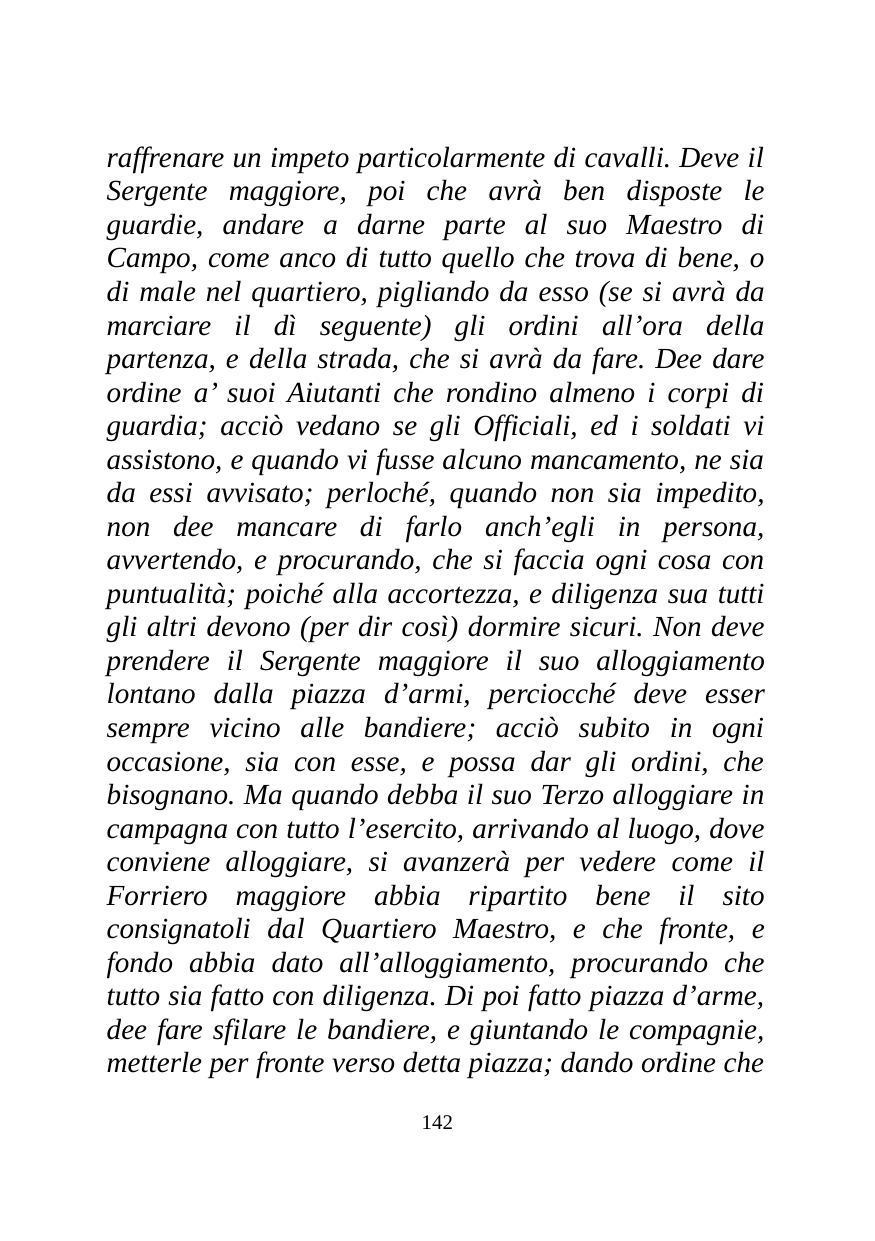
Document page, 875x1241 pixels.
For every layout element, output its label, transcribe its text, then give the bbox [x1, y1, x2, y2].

text raffrenare un impeto particolarmente di cavalli. Deve il Sergente maggiore, poi che avrà ben disposte le guardie, andare a darne parte al suo Maestro di Campo, come anco di tutto quello che trova di bene, o di male nel quartiero, pigliando da esso (se si avrà da marciare il dì seguente) gli ordini all’ora della partenza, e della strada, che si avrà da fare. Dee dare ordine a’ suoi Aiutanti che rondino almeno i corpi di guardia; acciò vedano se gli Officiali, ed i soldati vi assistono, e quando vi fusse alcuno mancamento, ne sia da essi avvisato; perloché, quando non sia impedito, non dee mancare di farlo anch’egli in persona, avvertendo, e procurando, che si faccia ogni cosa con puntualità; poiché alla accortezza, e diligenza sua tutti gli altri devono (per dir così) dormire sicuri. Non deve prendere il Sergente maggiore il suo alloggiamento lontano dalla piazza d’armi, perciocché deve esser sempre vicino alle bandiere; acciò subito in ogni occasione, sia con esse, e possa dar gli ordini, che bisognano. Ma quando debba il suo Terzo alloggiare in campagna con tutto l’esercito, arrivando al luogo, dove conviene alloggiare, si avanzerà per vedere come il Forriero maggiore abbia ripartito bene il sito consignatoli dal Quartiero Maestro, e che fronte, e fondo abbia dato all’alloggiamento, procurando che tutto sia fatto con diligenza. Di poi fatto piazza d’arme, dee fare sfilare le bandiere, e giuntando le compagnie, metterle per fronte verso detta piazza; dando ordine che [106, 140, 768, 1079]
